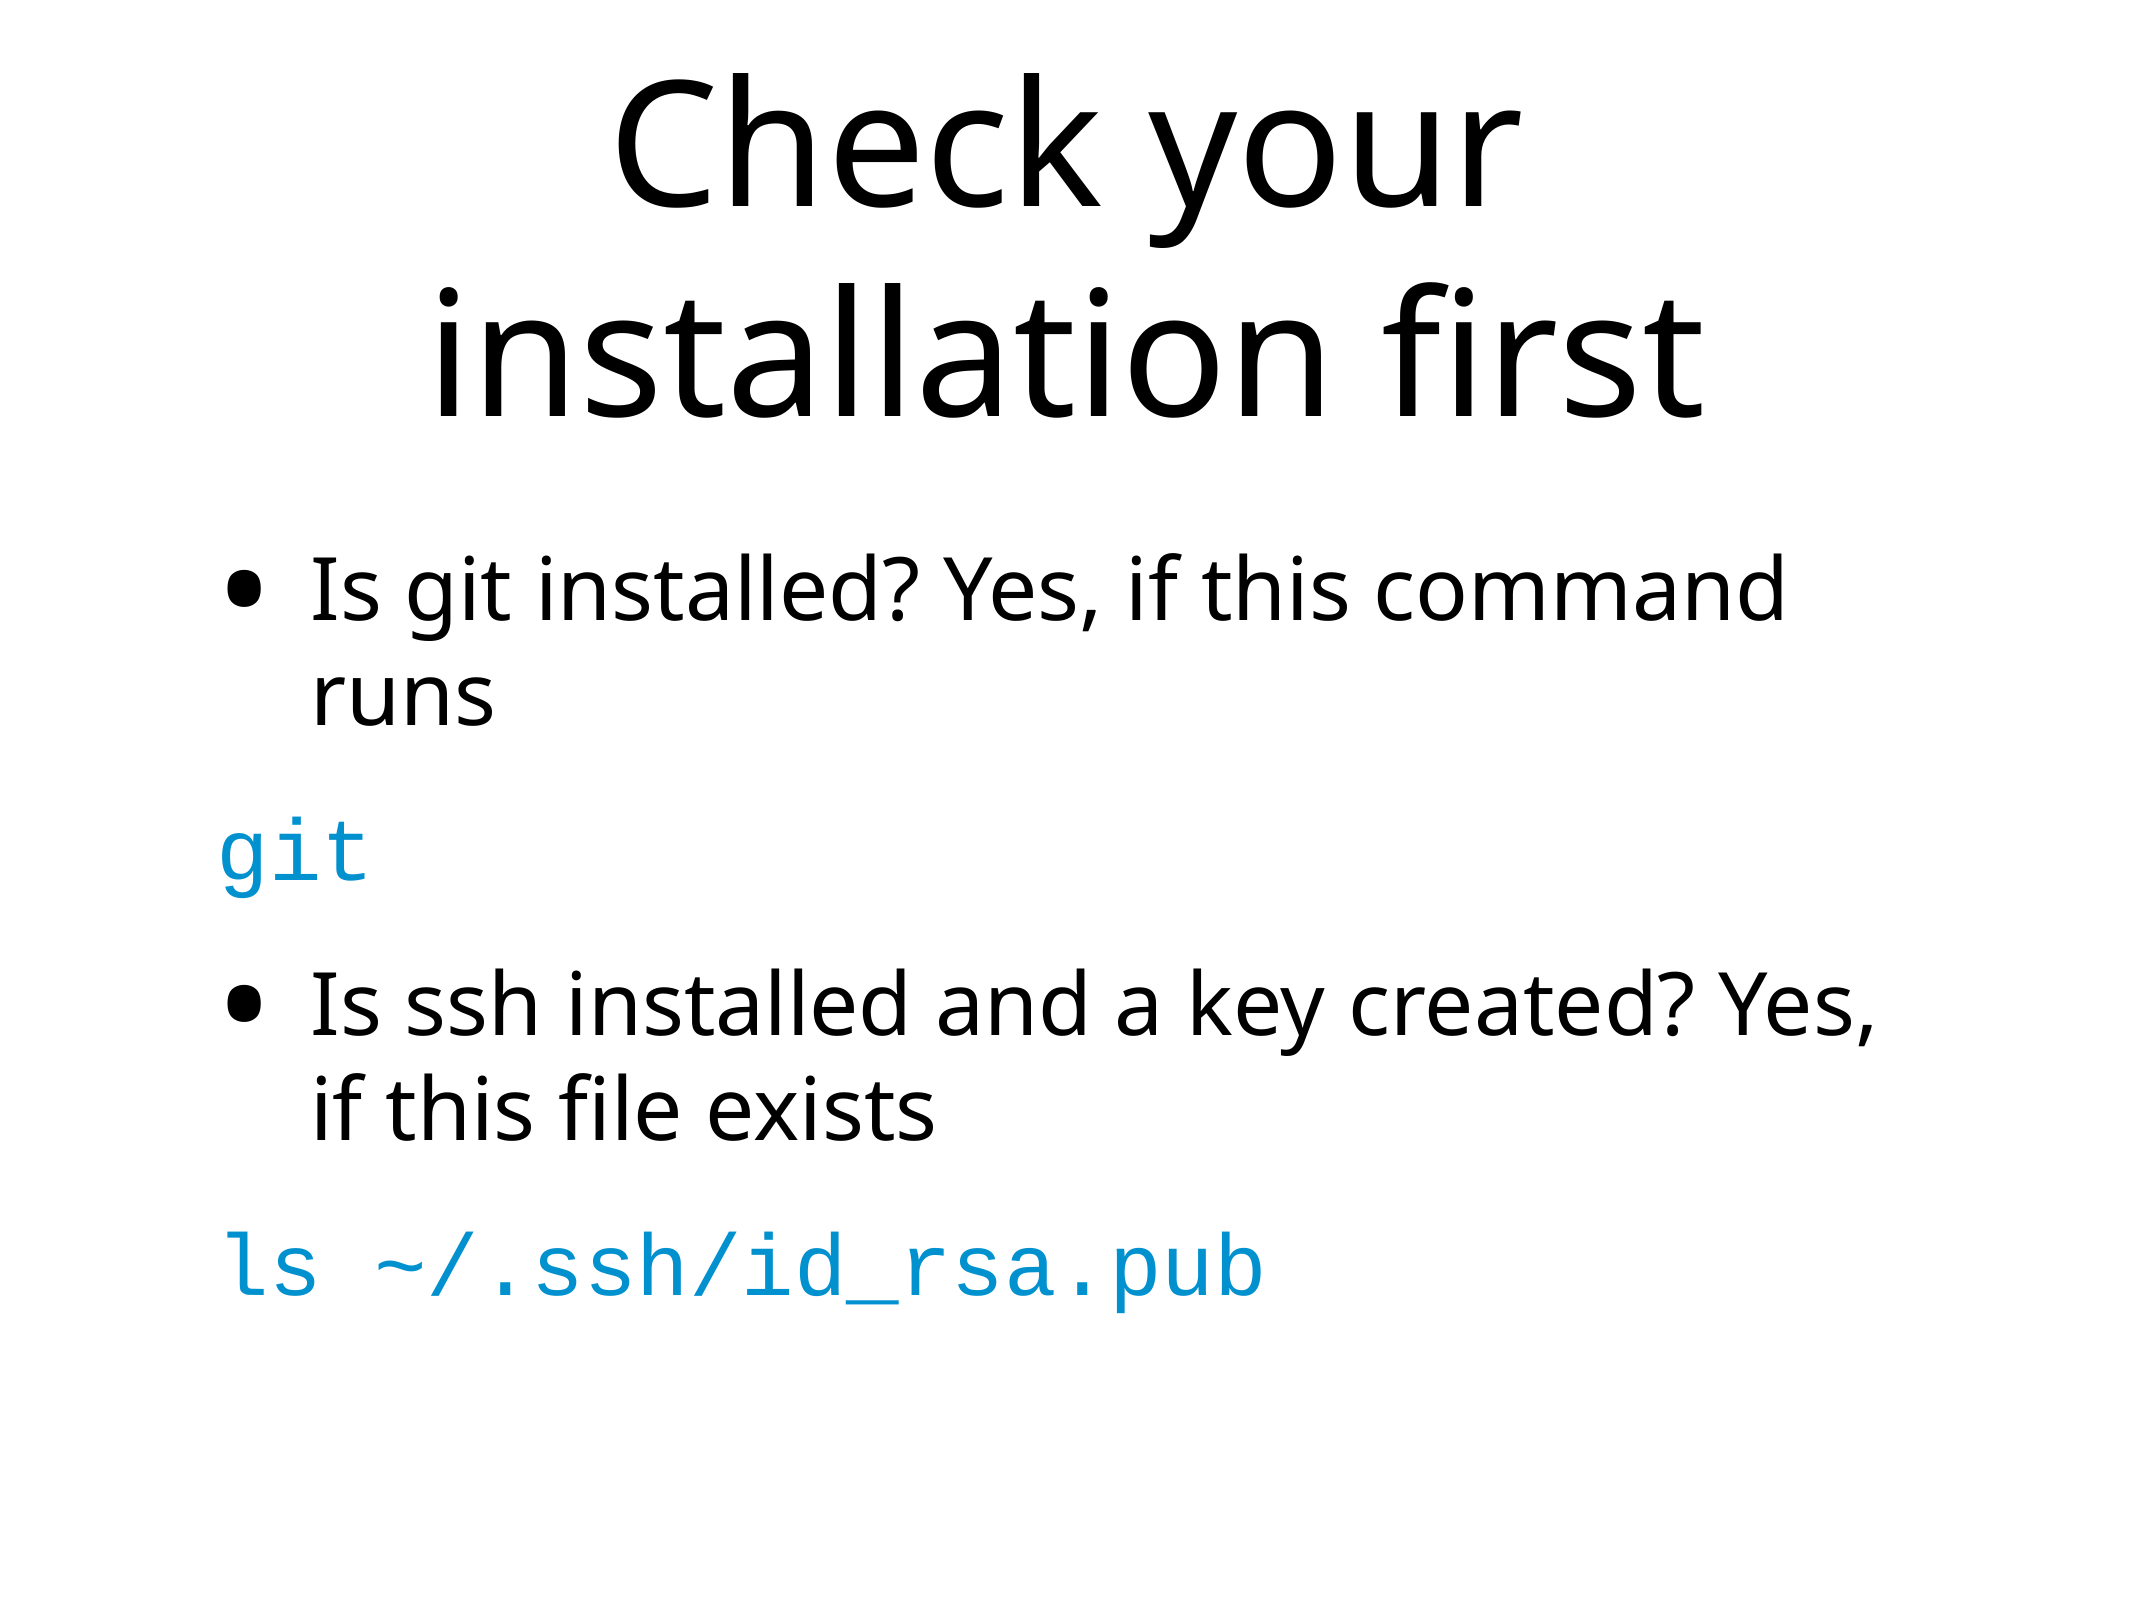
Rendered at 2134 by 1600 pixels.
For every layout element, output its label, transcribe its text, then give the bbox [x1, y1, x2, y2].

list Is git installed? Yes, if this command runs git Is ssh installed and a key created? Yes, if this file exists ls ~/.ssh/id_rsa.pub [208, 454, 1925, 1392]
title Check your installation first [208, 23, 1925, 454]
